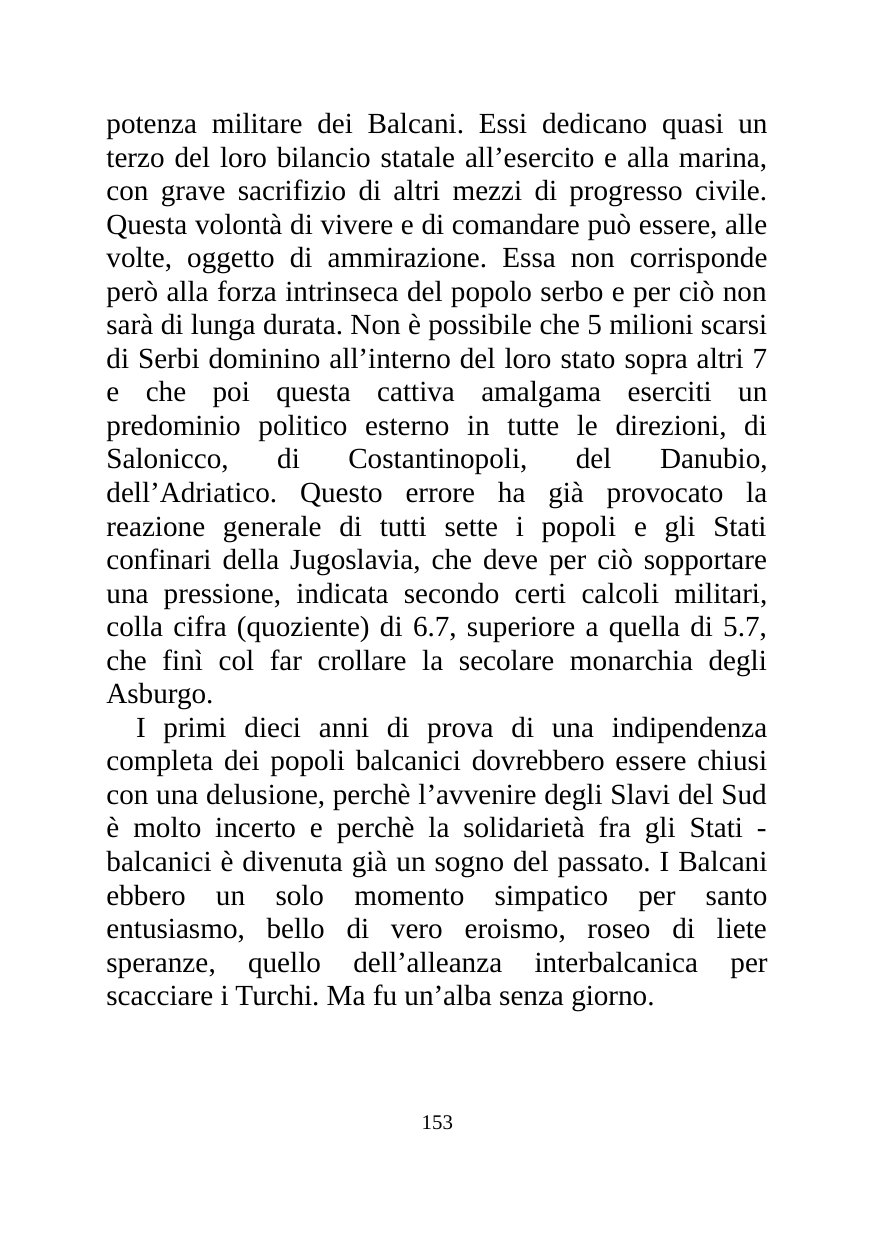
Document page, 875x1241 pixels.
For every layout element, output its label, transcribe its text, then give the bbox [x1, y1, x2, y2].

text I primi dieci anni di prova di una indipendenza completa dei popoli balcanici dovrebbero essere chiusi con una delusione, perchè l’avvenire degli Slavi del Sud è molto incerto e perchè la solidarietà fra gli Stati -balcanici è divenuta già un sogno del passato. I Balcani ebbero un solo momento simpatico per santo entusiasmo, bello di vero eroismo, roseo di liete speranze, quello dell’alleanza interbalcanica per scacciare i Turchi. Ma fu un’alba senza giorno. [106, 710, 768, 1012]
text potenza militare dei Balcani. Essi dedicano quasi un terzo del loro bilancio statale all’esercito e alla marina, con grave sacrifizio di altri mezzi di progresso civile. Questa volontà di vivere e di comandare può essere, alle volte, oggetto di ammirazione. Essa non corrisponde però alla forza intrinseca del popolo serbo e per ciò non sarà di lunga durata. Non è possibile che 5 milioni scarsi di Serbi dominino all’interno del loro stato sopra altri 7 e che poi questa cattiva amalgama eserciti un predominio politico esterno in tutte le direzioni, di Salonicco, di Costantinopoli, del Danubio, dell’Adriatico. Questo errore ha già provocato la reazione generale di tutti sette i popoli e gli Stati confinari della Jugoslavia, che deve per ciò sopportare una pressione, indicata secondo certi calcoli militari, colla cifra (quoziente) di 6.7, superiore a quella di 5.7, che finì col far crollare la secolare monarchia degli Asburgo. [106, 106, 768, 710]
